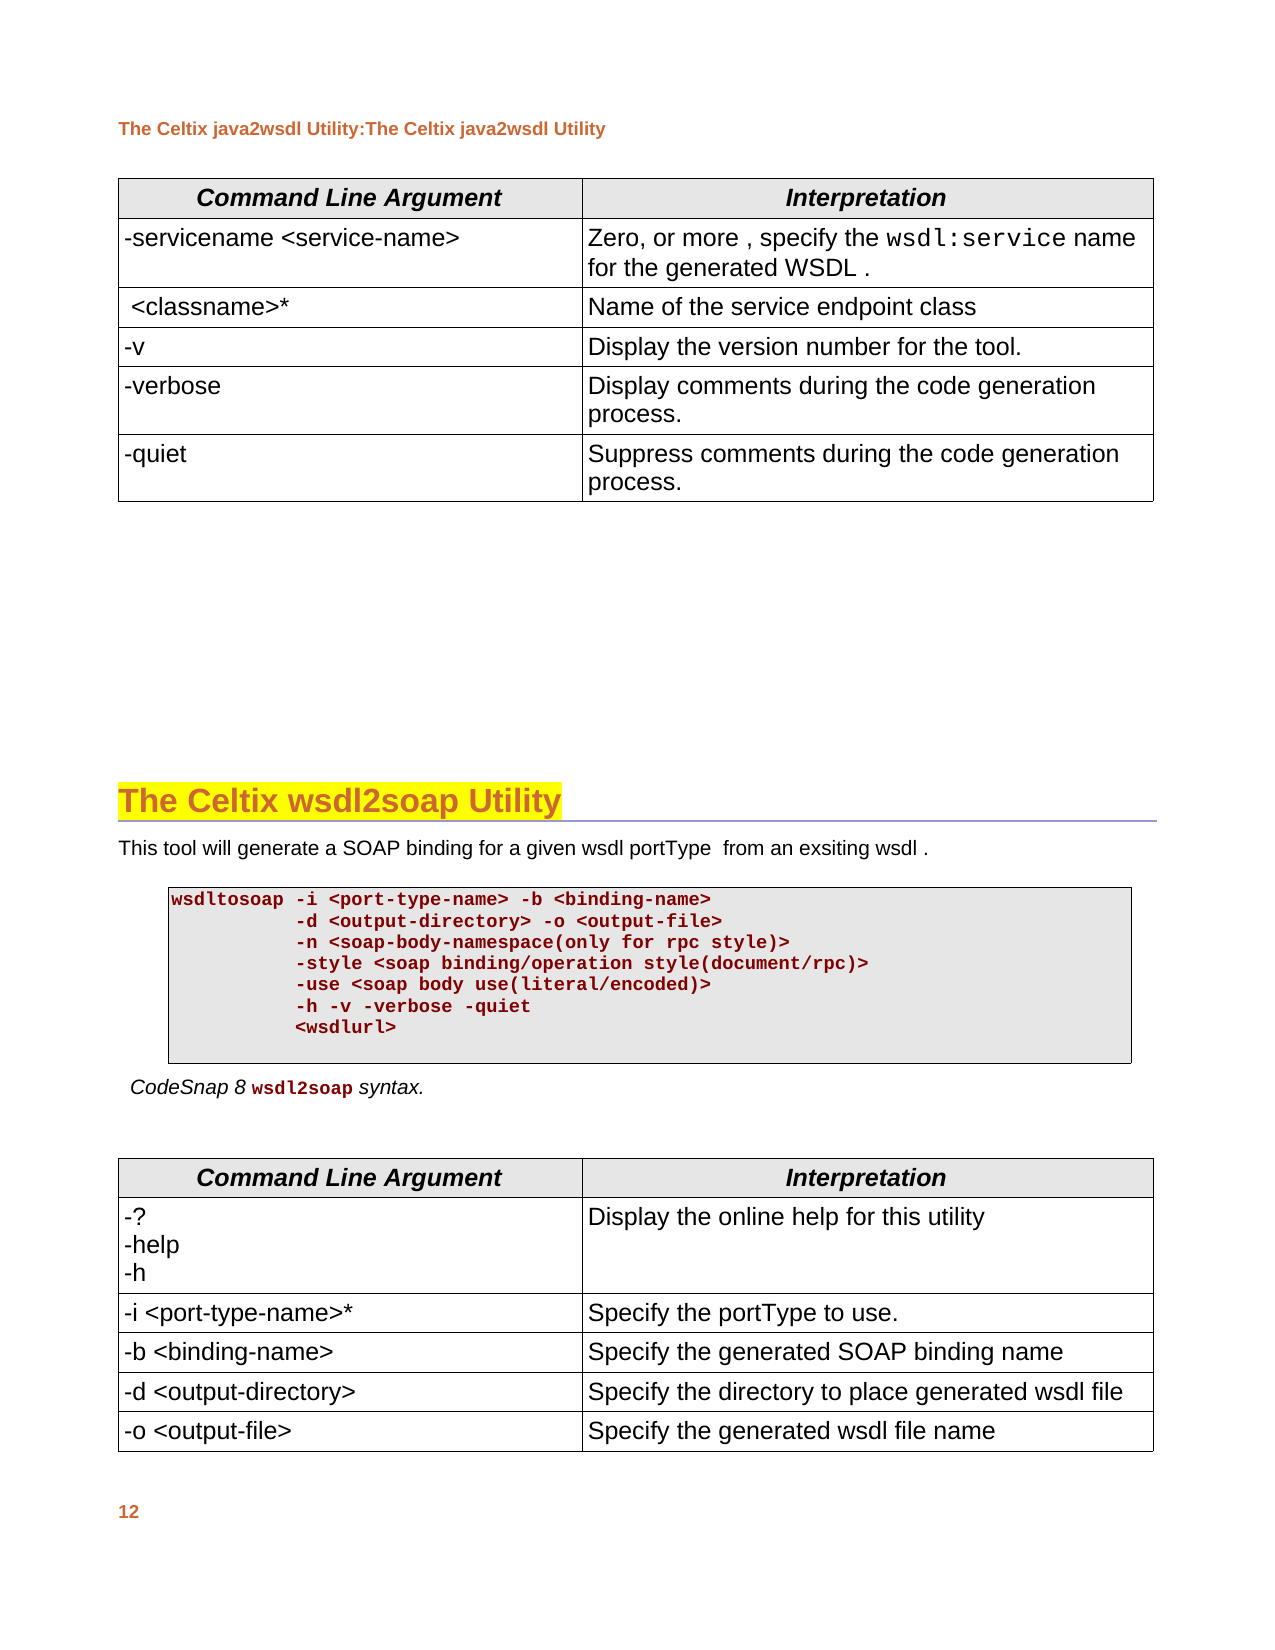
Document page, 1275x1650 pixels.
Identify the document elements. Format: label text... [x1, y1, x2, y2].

text wsdltosoap -i <port-type-name> -b <binding-name> [169, 888, 1131, 908]
text CodeSnap 8 wsdl2soap syntax. [130, 1076, 1169, 1100]
table_cell Name of the service endpoint class [583, 288, 1153, 327]
table_cell Specify the generated SOAP binding name [583, 1333, 1153, 1372]
table_header Command Line Argument [119, 1159, 582, 1197]
text <wsdlurl> [169, 1014, 1131, 1036]
table_cell Suppress comments during the code generation process. [583, 435, 1153, 501]
table_cell Display comments during the code generation process. [583, 367, 1153, 433]
table_cell -v [119, 328, 582, 366]
table_cell -verbose [119, 367, 582, 433]
text -d <output-directory> -o <output-file> [169, 908, 1131, 929]
text -use <soap body use(literal/encoded)> [169, 972, 1131, 993]
table_cell Specify the portType to use. [583, 1294, 1153, 1332]
table_header Command Line Argument [119, 179, 582, 218]
table_cell Display the online help for this utility [583, 1198, 1153, 1293]
text -n <soap-body-namespace(only for rpc style)> [169, 929, 1131, 951]
table_cell Zero, or more , specify the wsdl:service name for the generated WSDL . [583, 219, 1153, 287]
table_header Interpretation [583, 1159, 1153, 1197]
table_cell -? -help -h [119, 1198, 582, 1293]
table_cell Display the version number for the tool. [583, 328, 1153, 366]
table_cell -b <binding-name> [119, 1333, 582, 1372]
table_cell -i <port-type-name>* [119, 1294, 582, 1332]
text -h -v -verbose -quiet [169, 993, 1131, 1014]
table_cell Specify the generated wsdl file name [583, 1412, 1153, 1451]
table_cell <classname>* [119, 288, 582, 327]
table_cell -quiet [119, 435, 582, 501]
table_cell -servicename <service-name> [119, 219, 582, 287]
table_header Interpretation [583, 179, 1153, 218]
subtitle The Celtix wsdl2soap Utility [118, 782, 1157, 820]
text This tool will generate a SOAP binding for a given wsdl portType from an exsiting wsdl . [118, 837, 1157, 860]
text -style <soap binding/operation style(document/rpc)> [169, 951, 1131, 972]
table_cell -d <output-directory> [119, 1373, 582, 1411]
table_cell Specify the directory to place generated wsdl file [583, 1373, 1153, 1411]
table_cell -o <output-file> [119, 1412, 582, 1451]
